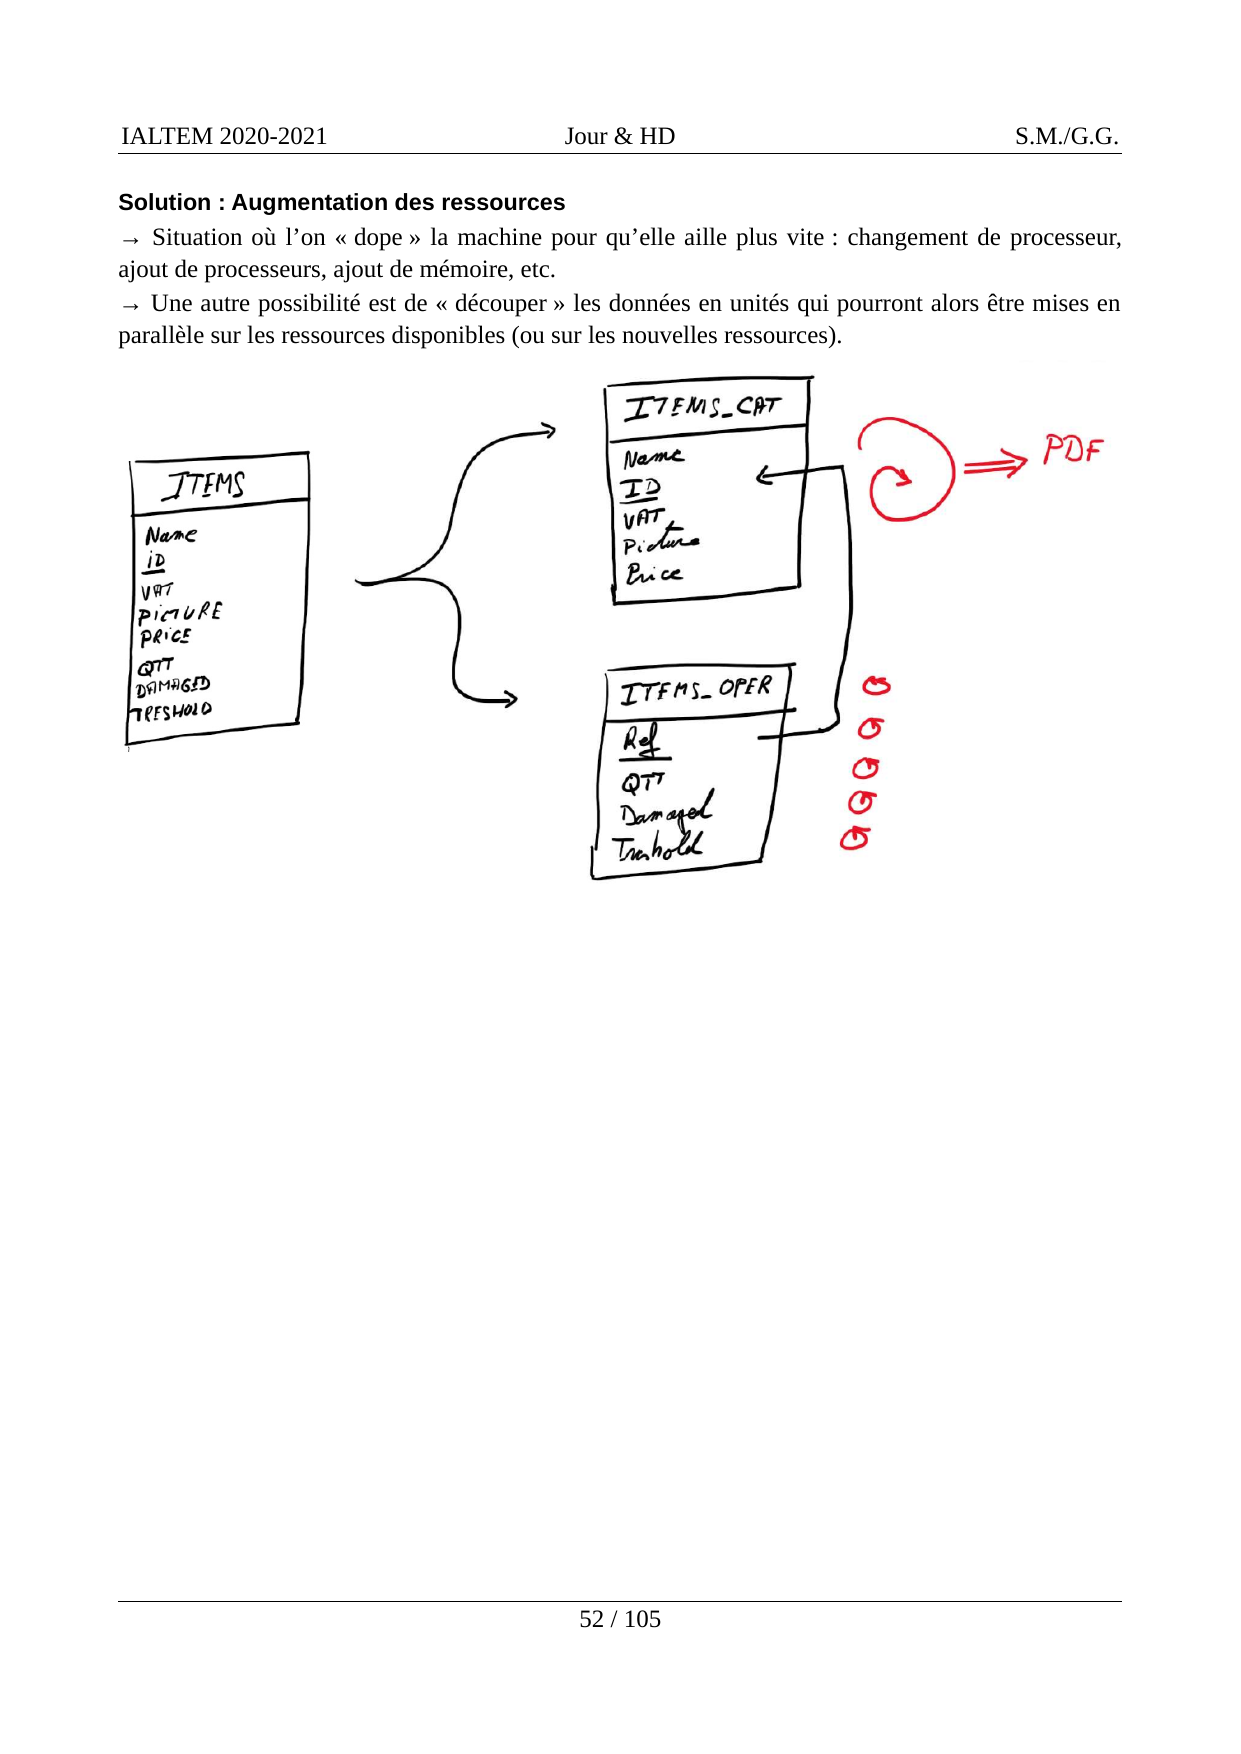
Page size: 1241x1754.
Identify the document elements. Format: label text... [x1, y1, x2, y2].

text → Une autre possibilité est de « découper » les données en unités qui pourront alors être mises en parallèle sur les ressources disponibles (ou sur les nouvelles ressources). [118, 288, 1122, 349]
picture [118, 353, 1123, 890]
text → Situation où l’on « dope » la machine pour qu’elle aille plus vite : changement de processeur, ajout de processeurs, ajout de mémoire, etc. [118, 222, 1122, 283]
subtitle Solution : Augmentation des ressources [118, 188, 1122, 215]
